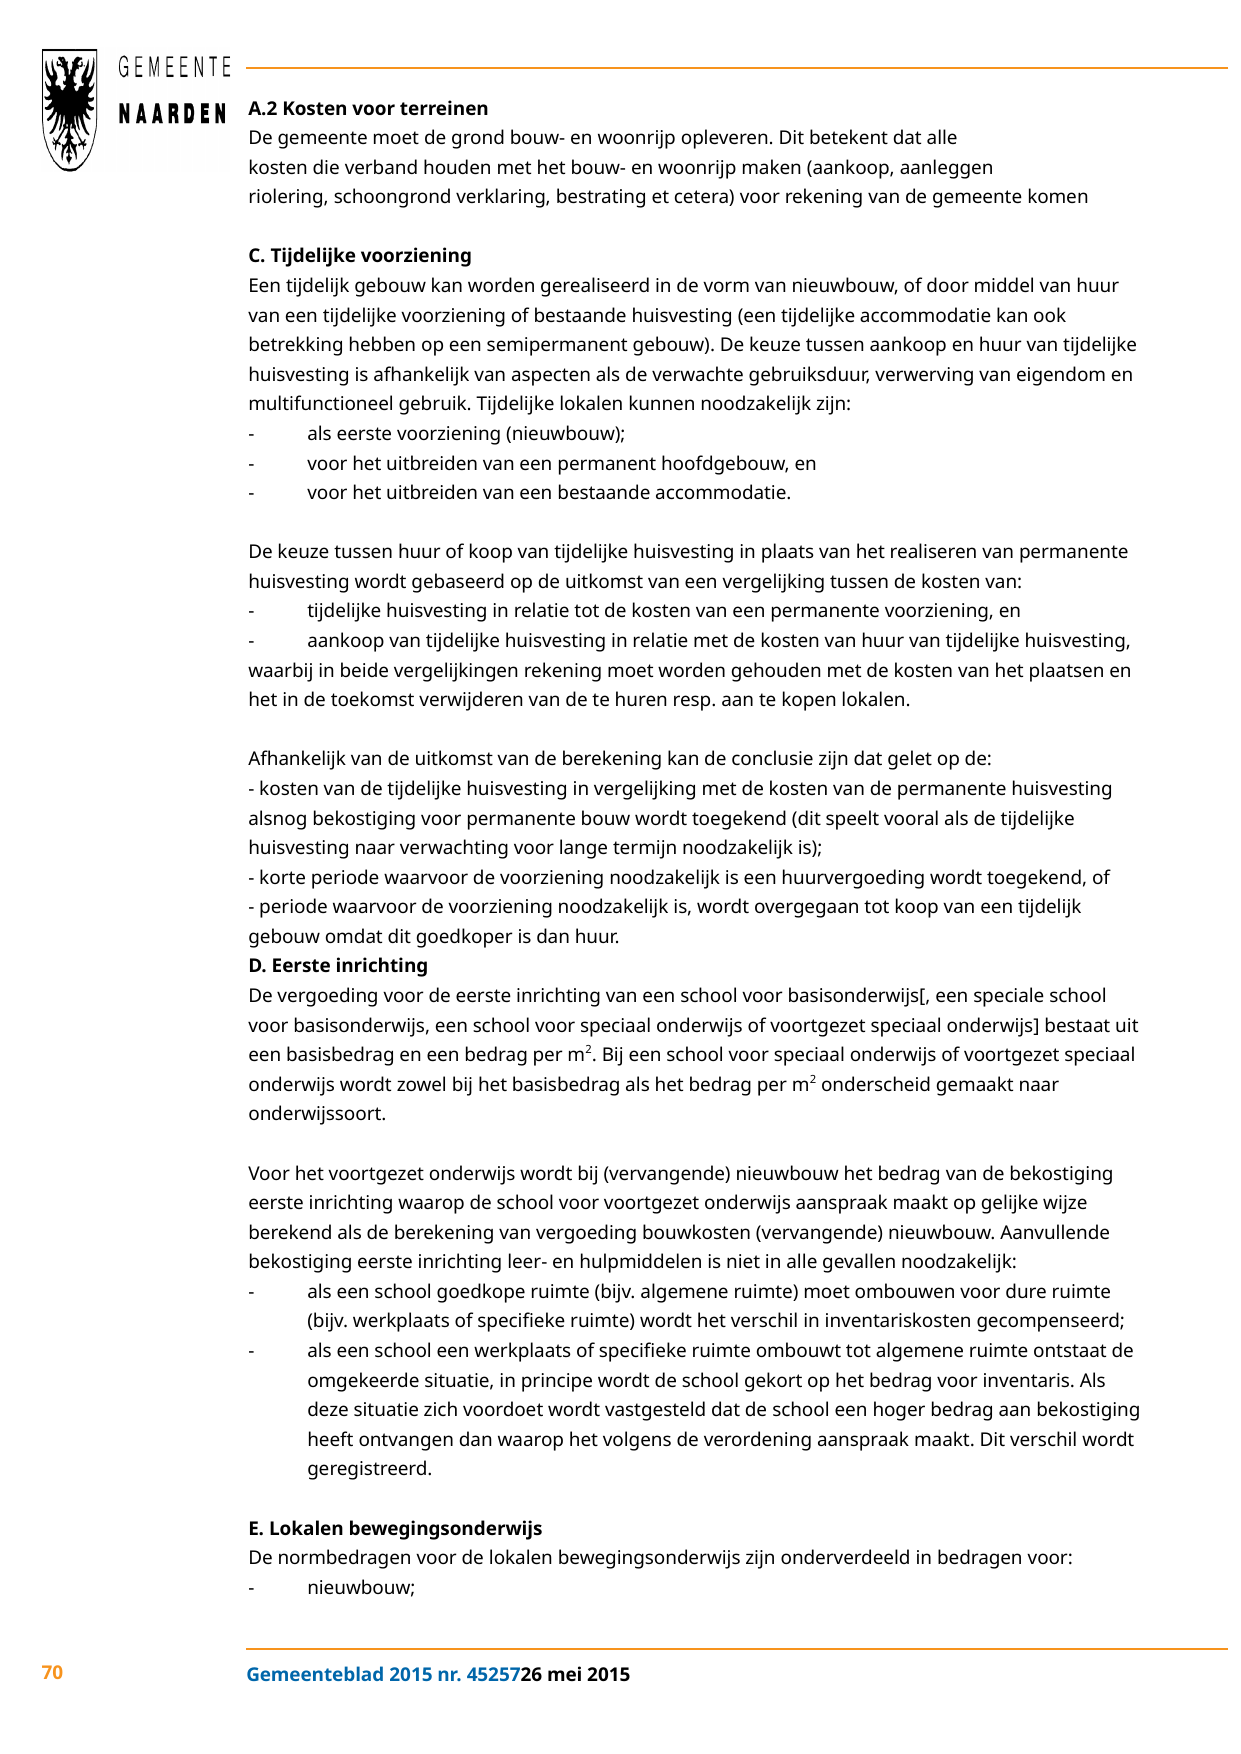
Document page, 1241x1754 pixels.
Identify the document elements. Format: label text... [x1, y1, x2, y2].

text C. Tijdelijke voorziening [248, 243, 1152, 268]
text - korte periode waarvoor de voorziening noodzakelijk is een huurvergoeding wordt toegekend, of [248, 864, 1152, 890]
list als eerste voorziening (nieuwbouw); [248, 420, 1152, 446]
list als een school goedkope ruimte (bijv. algemene ruimte) moet ombouwen voor dure ruimte (bijv. werkplaats of specifieke ruimte) wordt het verschil in inventariskosten gecompenseerd; [248, 1278, 1152, 1333]
text De normbedragen voor de lokalen bewegingsonderwijs zijn onderverdeeld in bedragen voor: [248, 1544, 1152, 1570]
text E. Lokalen bewegingsonderwijs [248, 1515, 1152, 1541]
list aankoop van tijdelijke huisvesting in relatie met de kosten van huur van tijdelijke huisvesting, [248, 627, 1152, 653]
list voor het uitbreiden van een bestaande accommodatie. [248, 479, 1152, 505]
text waarbij in beide vergelijkingen rekening moet worden gehouden met de kosten van het plaatsen en het in de toekomst verwijderen van de te huren resp. aan te kopen lokalen. [248, 657, 1152, 712]
text De keuze tussen huur of koop van tijdelijke huisvesting in plaats van het realiseren van permanente huisvesting wordt gebaseerd op de uitkomst van een vergelijking tussen de kosten van: [248, 538, 1152, 594]
list tijdelijke huisvesting in relatie tot de kosten van een permanente voorziening, en [248, 598, 1152, 623]
text - periode waarvoor de voorziening noodzakelijk is, wordt overgegaan tot koop van een tijdelijk gebouw omdat dit goedkoper is dan huur. [248, 893, 1152, 949]
text D. Eerste inrichting [248, 953, 1152, 978]
text De vergoeding voor de eerste inrichting van een school voor basisonderwijs[, een speciale school voor basisonderwijs, een school voor speciaal onderwijs of voortgezet speciaal onderwijs] bestaat uit een basisbedrag en een bedrag per m2. Bij een school voor speciaal onderwijs of voortgezet speciaal onderwijs wordt zowel bij het basisbedrag als het bedrag per m2 onderscheid gemaakt naar onderwijssoort. [248, 982, 1152, 1126]
list nieuwbouw; [248, 1574, 1152, 1600]
picture [41, 47, 231, 172]
text Voor het voortgezet onderwijs wordt bij (vervangende) nieuwbouw het bedrag van de bekostiging eerste inrichting waarop de school voor voortgezet onderwijs aanspraak maakt op gelijke wijze berekend als de berekening van vergoeding bouwkosten (vervangende) nieuwbouw. Aanvullende bekostiging eerste inrichting leer- en hulpmiddelen is niet in alle gevallen noodzakelijk: [248, 1160, 1152, 1274]
text Afhankelijk van de uitkomst van de berekening kan de conclusie zijn dat gelet op de: [248, 746, 1152, 771]
text De gemeente moet de grond bouw- en woonrijp opleveren. Dit betekent dat alle kosten die verband houden met het bouw- en woonrijp maken (aankoop, aanleggen riolering, schoongrond verklaring, bestrating et cetera) voor rekening van de gemeente komen [248, 124, 1152, 209]
text - kosten van de tijdelijke huisvesting in vergelijking met de kosten van de permanente huisvesting alsnog bekostiging voor permanente bouw wordt toegekend (dit speelt vooral als de tijdelijke huisvesting naar verwachting voor lange termijn noodzakelijk is); [248, 775, 1152, 860]
list voor het uitbreiden van een permanent hoofdgebouw, en [248, 450, 1152, 476]
text A.2 Kosten voor terreinen [248, 95, 1152, 121]
list als een school een werkplaats of specifieke ruimte ombouwt tot algemene ruimte ontstaat de omgekeerde situatie, in principe wordt de school gekort op het bedrag voor inventaris. Als deze situatie zich voordoet wordt vastgesteld dat de school een hoger bedrag aan bekostiging heeft ontvangen dan waarop het volgens de verordening aanspraak maakt. Dit verschil wordt geregistreerd. [248, 1337, 1152, 1481]
text Een tijdelijk gebouw kan worden gerealiseerd in de vorm van nieuwbouw, of door middel van huur van een tijdelijke voorziening of bestaande huisvesting (een tijdelijke accommodatie kan ook betrekking hebben op een semipermanent gebouw). De keuze tussen aankoop en huur van tijdelijke huisvesting is afhankelijk van aspecten als de verwachte gebruiksduur, verwerving van eigendom en multifunctioneel gebruik. Tijdelijke lokalen kunnen noodzakelijk zijn: [248, 272, 1152, 416]
